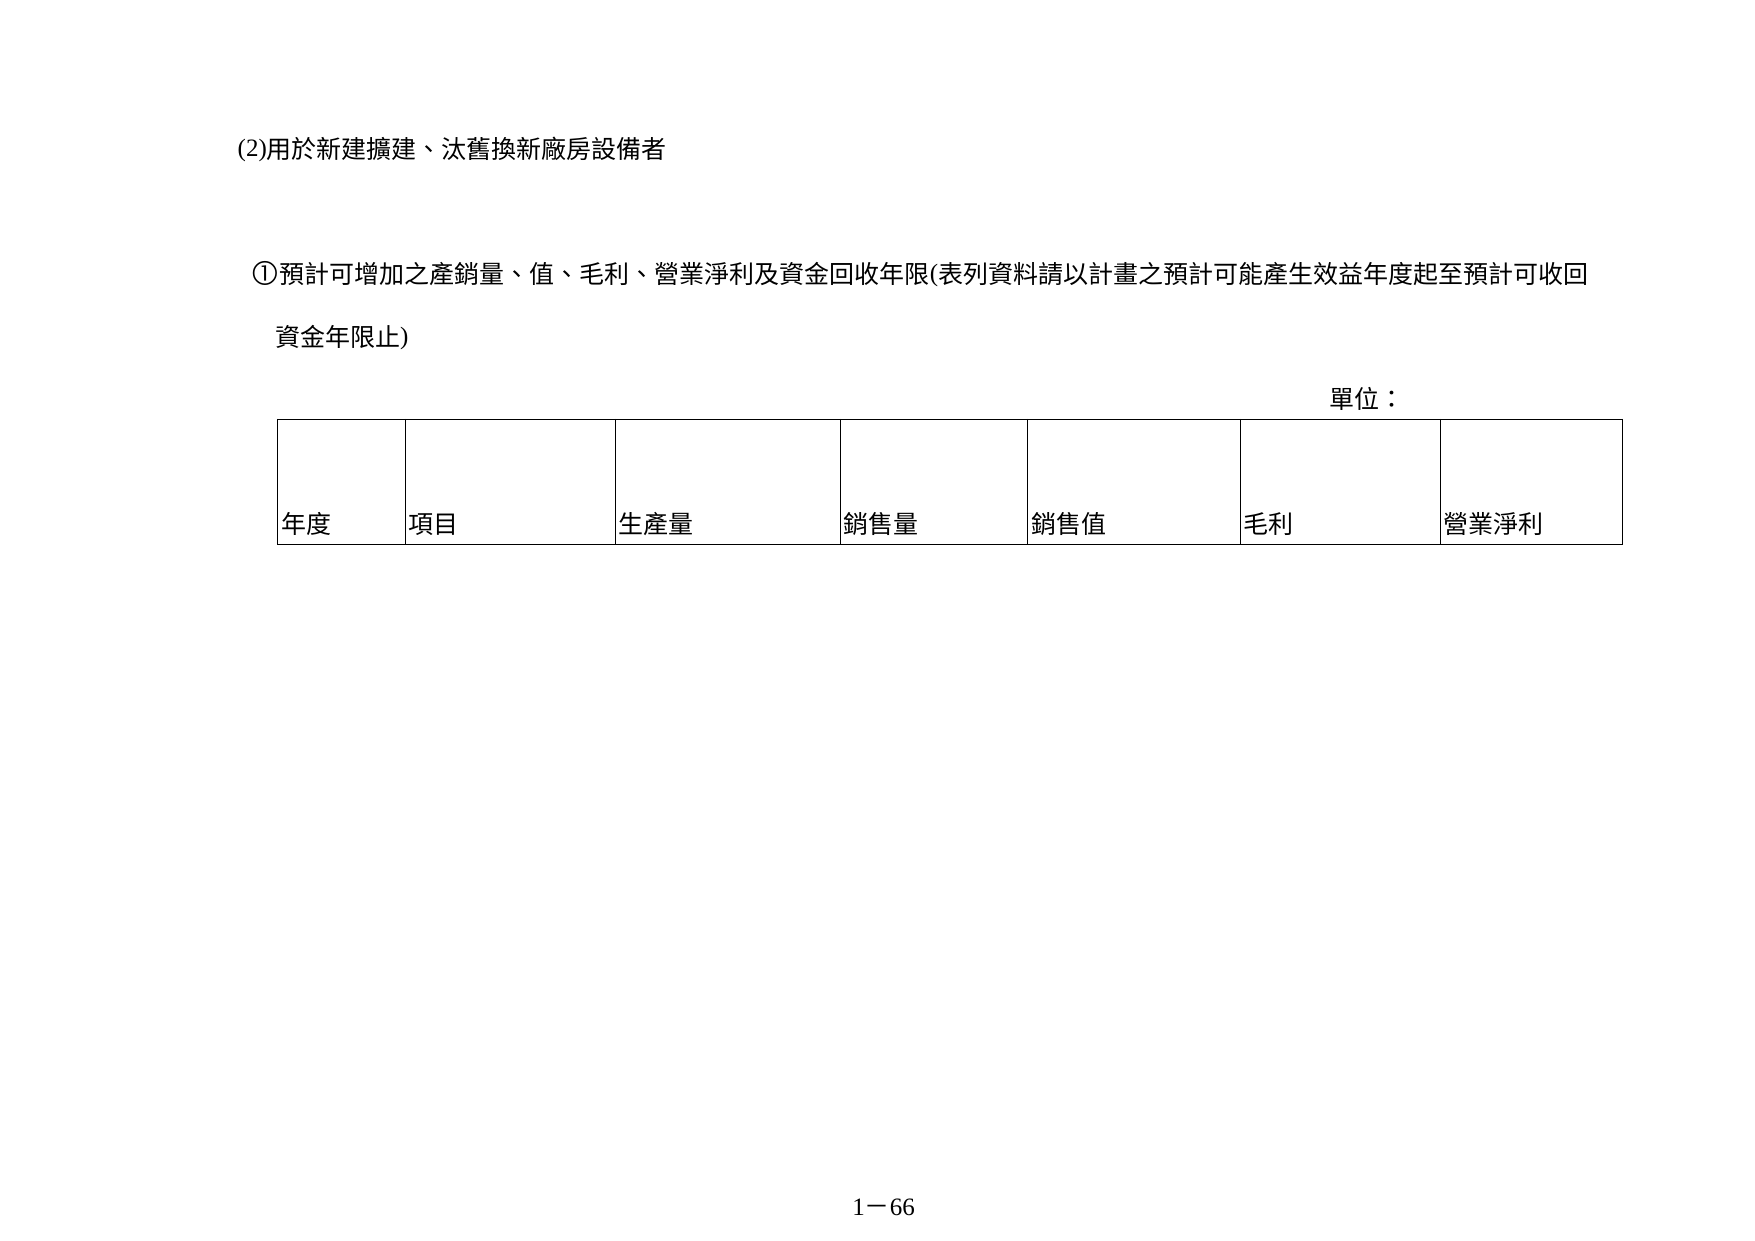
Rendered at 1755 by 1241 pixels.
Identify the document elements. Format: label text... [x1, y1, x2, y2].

table_header 項目 [406, 420, 615, 544]
table_header 生產量 [616, 420, 840, 544]
text (2)用於新建擴建、汰舊換新廠房設備者 [237, 106, 1604, 169]
table_header 營業淨利 [1441, 420, 1622, 544]
table_header 銷售量 [841, 420, 1027, 544]
text 預計可增加之產銷量、值、毛利、營業淨利及資金回收年限(表列資料請以計畫之預計可能產生效益年度起至預計可收回資金年限止) [250, 231, 1604, 356]
table_header 年度 [278, 420, 405, 544]
table_header 毛利 [1241, 420, 1440, 544]
table_header 銷售值 [1028, 420, 1240, 544]
table_header 第 頁 [1623, 419, 1669, 544]
text 單位： [350, 356, 1604, 419]
